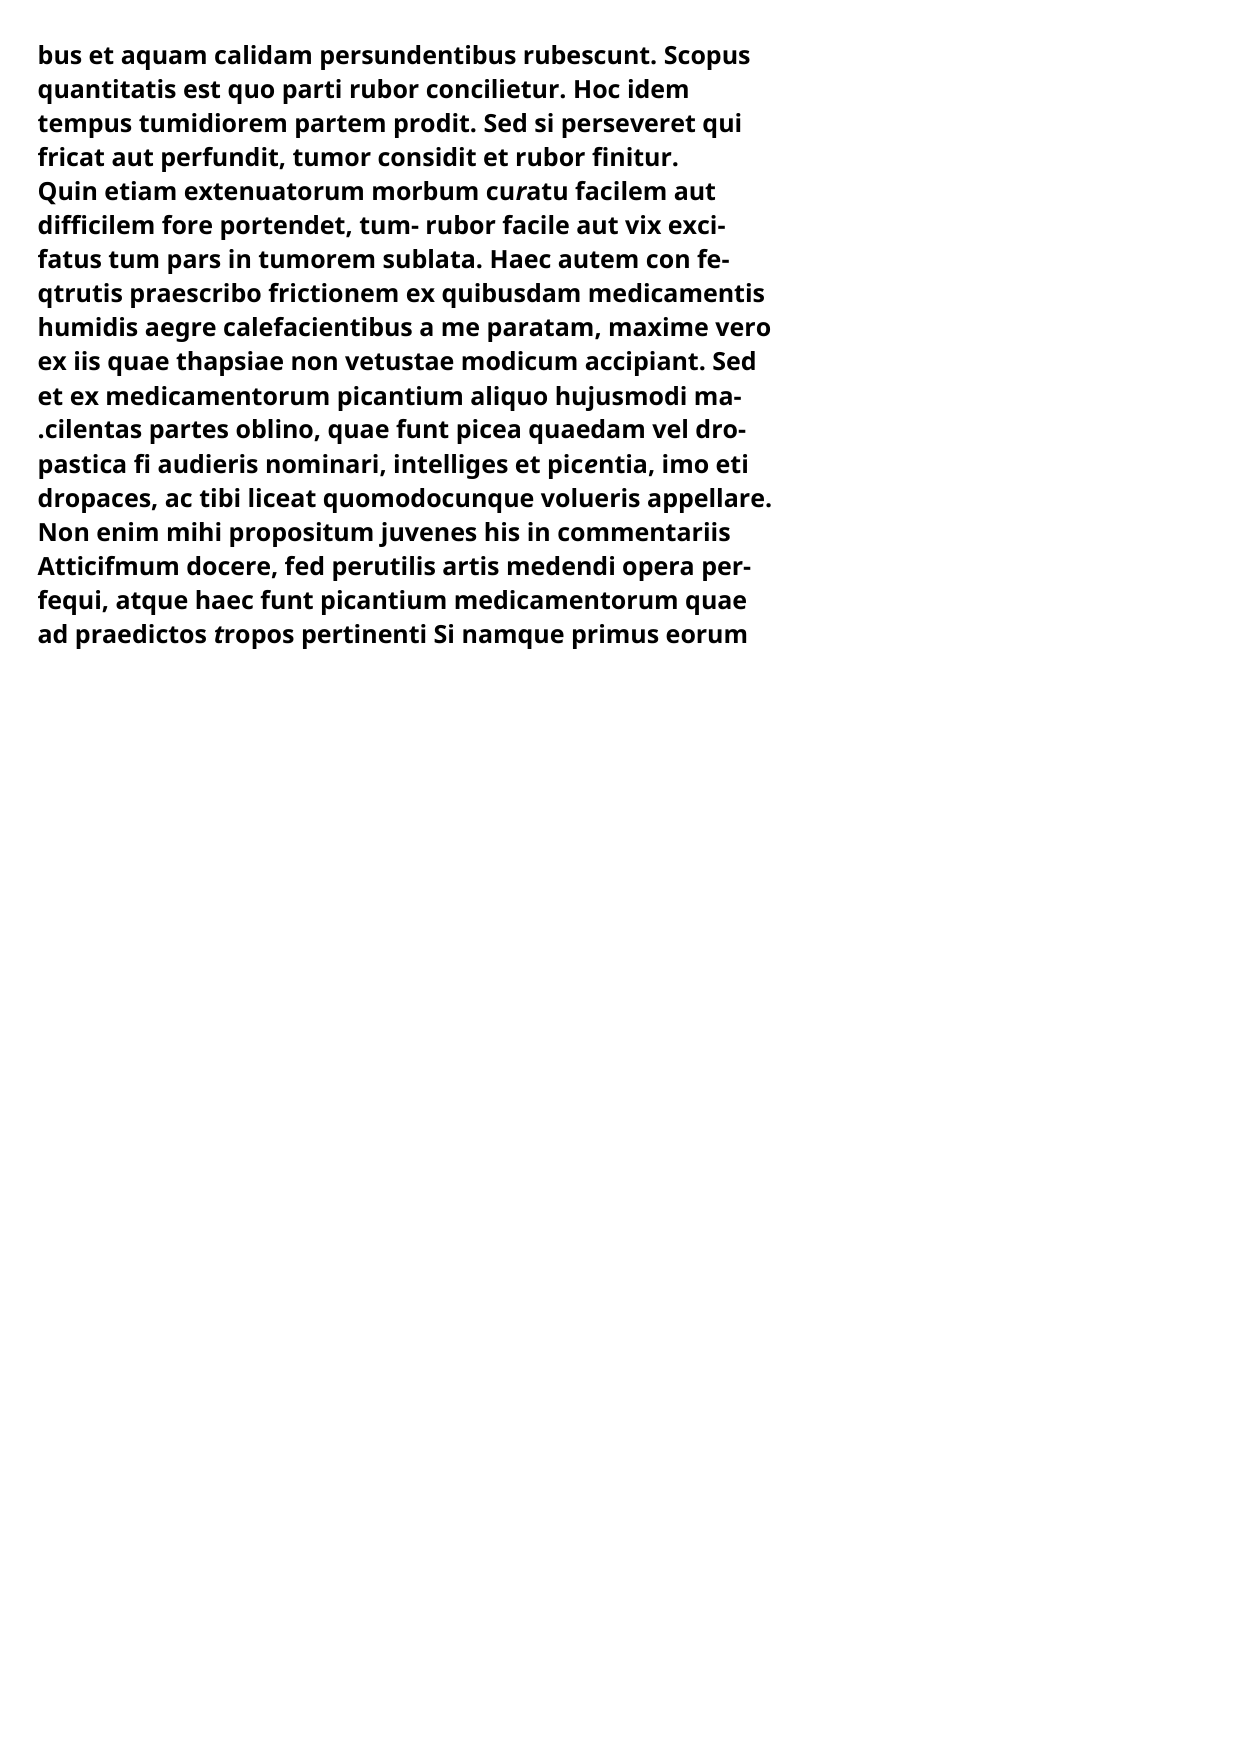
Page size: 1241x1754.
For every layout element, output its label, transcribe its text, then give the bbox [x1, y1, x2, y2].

text bus et aquam calidam persundentibus rubescunt. Scopus quantitatis est quo parti rubor concilietur. Hoc idem tempus tumidiorem partem prodit. Sed si perseveret qui fricat aut perfundit, tumor considit et rubor finitur. Quin etiam extenuatorum morbum curatu facilem aut difficilem fore portendet, tum- rubor facile aut vix exci- fatus tum pars in tumorem sublata. Haec autem con fe- qtrutis praescribo frictionem ex quibusdam medicamentis humidis aegre calefacientibus a me paratam, maxime vero ex iis quae thapsiae non vetustae modicum accipiant. Sed et ex medicamentorum picantium aliquo hujusmodi ma- .cilentas partes oblino, quae funt picea quaedam vel dro- pastica fi audieris nominari, intelliges et picentia, imo eti dropaces, ac tibi liceat quomodocunque volueris appellare. Non enim mihi propositum juvenes his in commentariis Atticifmum docere, fed perutilis artis medendi opera per- fequi, atque haec funt picantium medicamentorum quae ad praedictos tropos pertinenti Si namque primus eorum [37, 37, 1203, 651]
